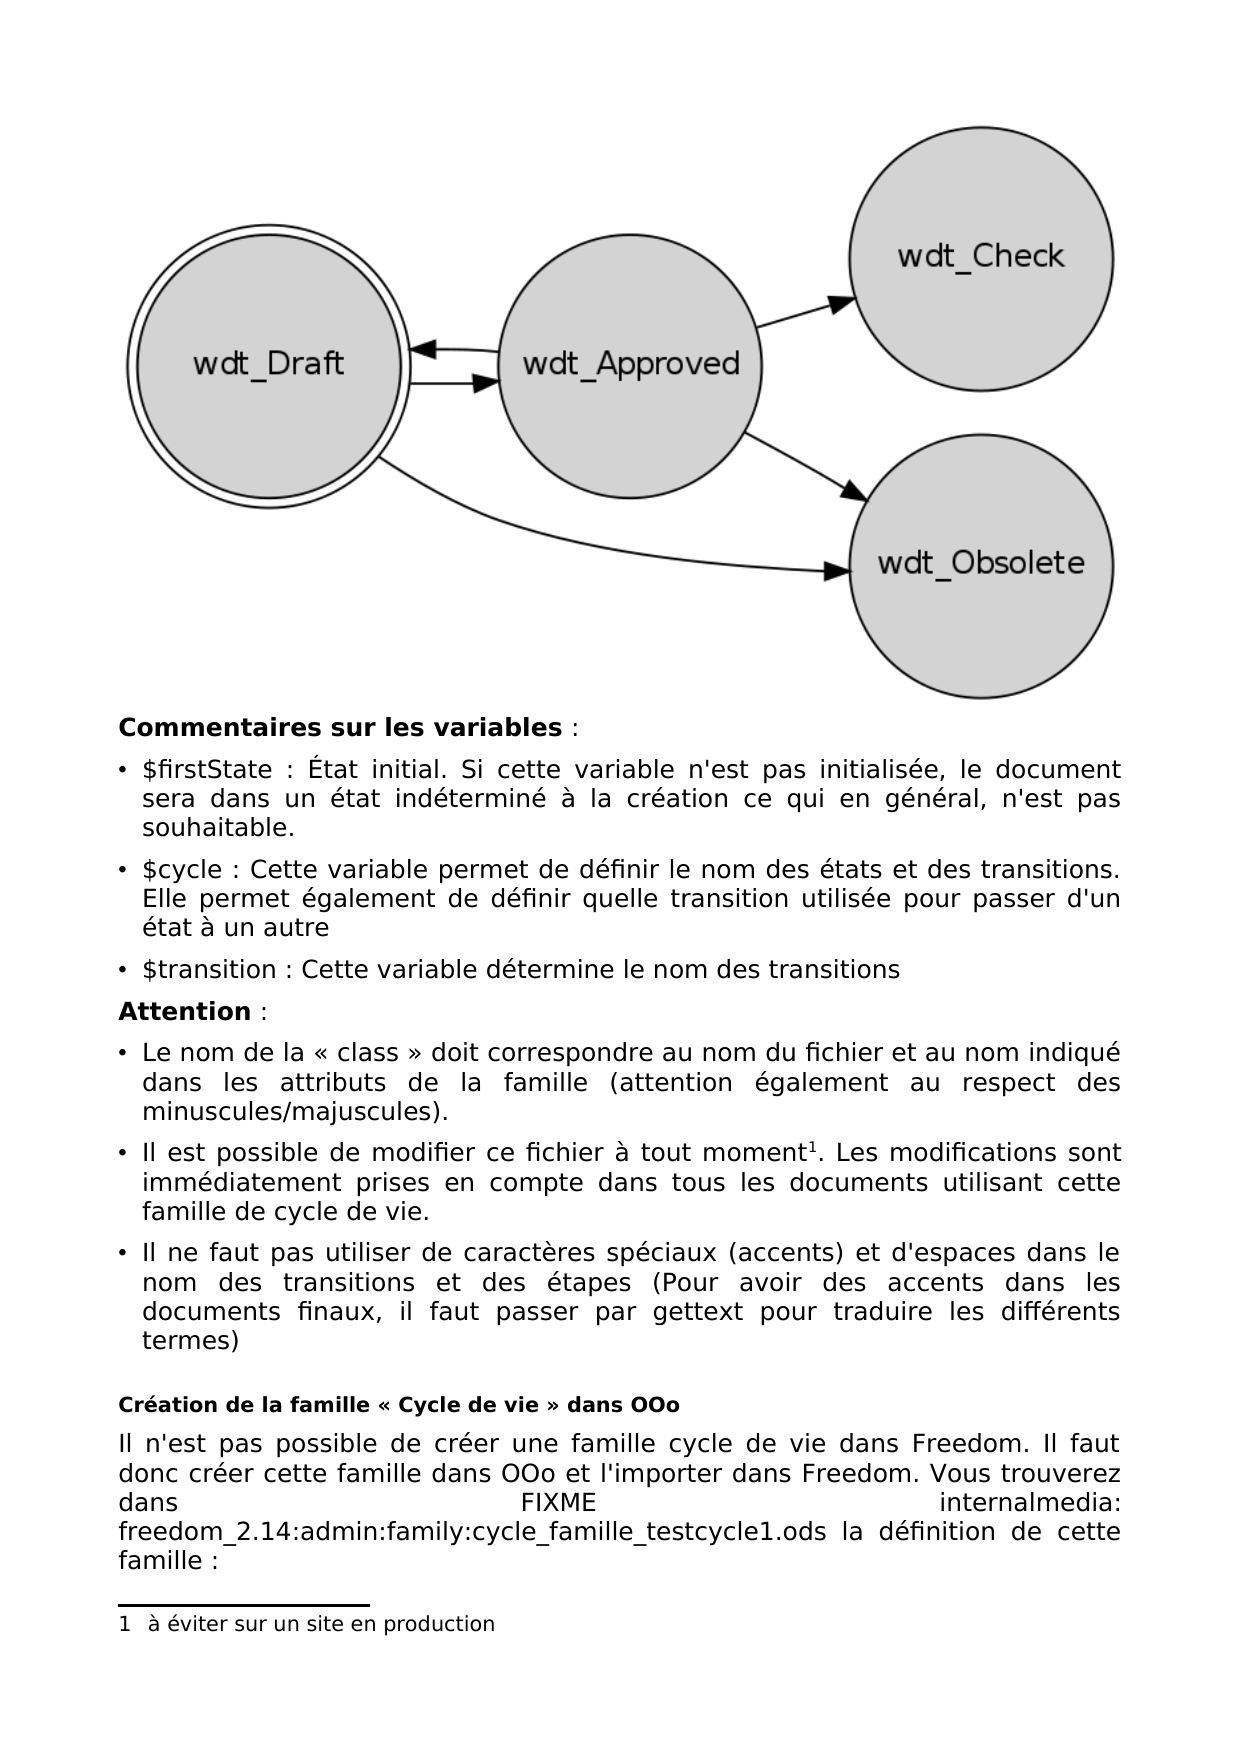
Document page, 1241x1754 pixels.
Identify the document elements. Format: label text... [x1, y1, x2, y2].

text Il n'est pas possible de créer une famille cycle de vie dans Freedom. Il faut donc créer cette famille dans OOo et l'importer dans Freedom. Vous trouverez dans FIXME internalmedia: freedom_2.14:admin:family:cycle_famille_testcycle1.ods la définition de cette famille : [118, 1429, 1122, 1575]
list Il ne faut pas utiliser de caractères spéciaux (accents) et d'espaces dans le nom des transitions et des étapes (Pour avoir des accents dans les documents finaux, il faut passer par gettext pour traduire les différents termes) [118, 1239, 1122, 1355]
subtitle Création de la famille « Cycle de vie » dans OOo [118, 1393, 1122, 1417]
text Attention : [118, 997, 1122, 1026]
list $cycle : Cette variable permet de définir le nom des états et des transitions. Elle permet également de définir quelle transition utilisée pour passer d'un état à un autre [118, 855, 1122, 943]
list $transition : Cette variable détermine le nom des transitions [118, 955, 1122, 984]
list à éviter sur un site en production [118, 1612, 1122, 1636]
picture [118, 118, 1123, 708]
list $firstState : État initial. Si cette variable n'est pas initialisée, le document sera dans un état indéterminé à la création ce qui en général, n'est pas souhaitable. [118, 755, 1122, 843]
list Le nom de la « class » doit correspondre au nom du fichier et au nom indiqué dans les attributs de la famille (attention également au respect des minuscules/majuscules). [118, 1039, 1122, 1126]
list Il est possible de modifier ce fichier à tout moment. Les modifications sont immédiatement prises en compte dans tous les documents utilisant cette famille de cycle de vie. [118, 1139, 1122, 1226]
text Commentaires sur les variables : [118, 708, 1122, 743]
